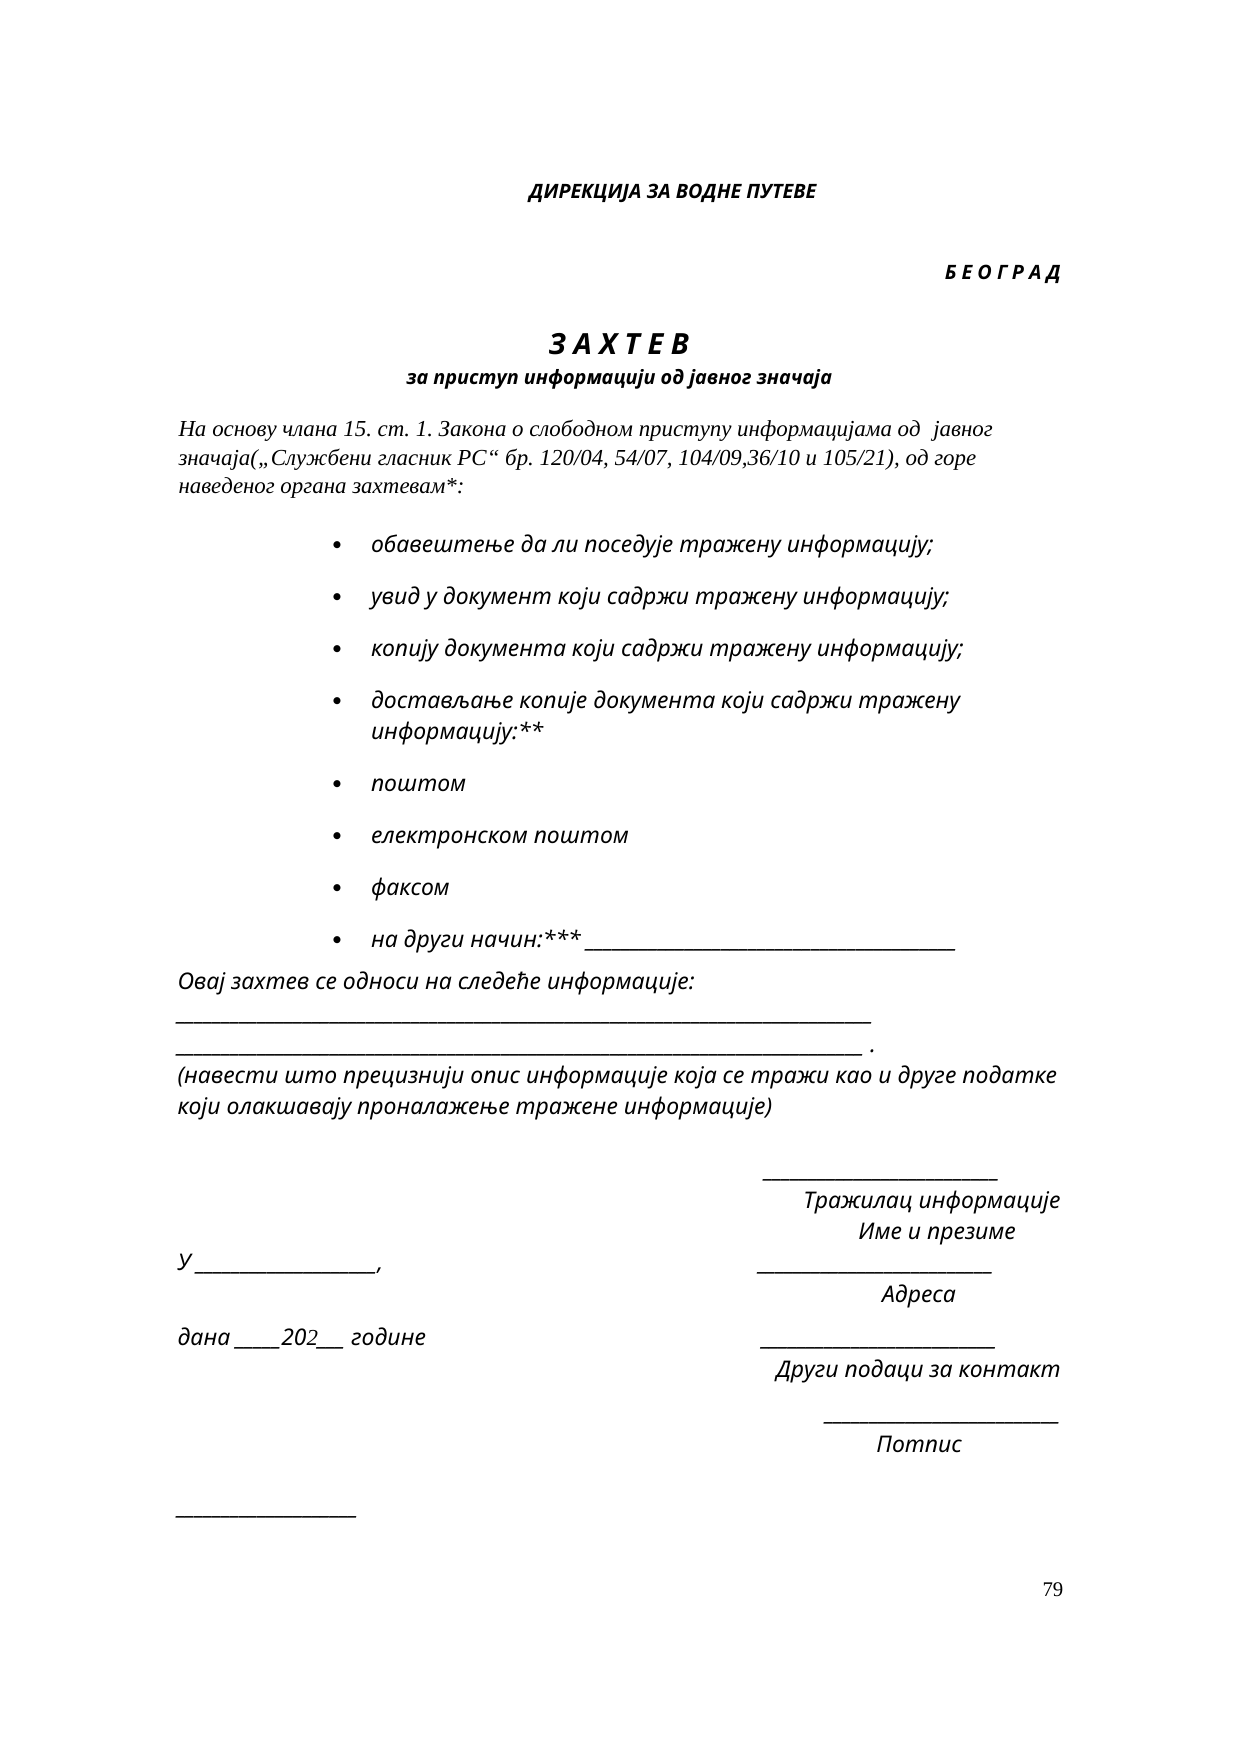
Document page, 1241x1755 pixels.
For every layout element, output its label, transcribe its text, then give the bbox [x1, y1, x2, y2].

list на други начин:*** _________________________________________ [333, 923, 1063, 955]
text Адреса [777, 1278, 1063, 1309]
text __________________________ [702, 1153, 1063, 1184]
text Овај захтев се односи на следеће информације: [177, 965, 1063, 996]
list обавештење да ли поседује тражену информацију; [333, 528, 1063, 559]
text На основу члана 15. ст. 1. Закона о слободном приступу информацијама од јавног значаја(„Службени гласник РС“ бр. 120/04, 54/07, 104/09,36/10 и 105/21), од горе наведеног органа захтевам*: [178, 413, 1064, 498]
text Б Е О Г Р А Д [177, 258, 1063, 285]
text _____________________________________________________________________________ [177, 996, 1063, 1028]
list достављање копије документа који садржи тражену информацију:** [333, 684, 1063, 746]
text __________________________ [177, 1396, 1063, 1428]
text У ____________________, __________________________ [177, 1246, 1063, 1278]
list копију документа који садржи тражену информацију; [333, 632, 1063, 663]
list факсом [333, 871, 1063, 903]
text З А Х Т Е В [177, 323, 1063, 363]
text ДИРЕКЦИЈА ЗА ВОДНЕ ПУТЕВЕ [177, 177, 1063, 204]
text Тражилац информације [177, 1184, 1063, 1215]
text (навести што прецизнији опис информације која се тражи као и друге податке који олакшавају проналажење тражене информације) [177, 1059, 1063, 1121]
list поштом [333, 767, 1063, 798]
text Потпис [777, 1428, 1063, 1459]
text Други подаци за контакт [177, 1353, 1063, 1384]
text ____________________________________________________________________________ . [177, 1028, 1063, 1059]
text ____________________ [177, 1490, 1063, 1521]
text дана _____202___ године __________________________ [177, 1321, 1063, 1353]
text за приступ информацији од јавног значаја [177, 363, 1063, 390]
list електронском поштом [333, 819, 1063, 851]
text Име и презиме [852, 1215, 1063, 1246]
list увид у документ који садржи тражену информацију; [333, 580, 1063, 611]
